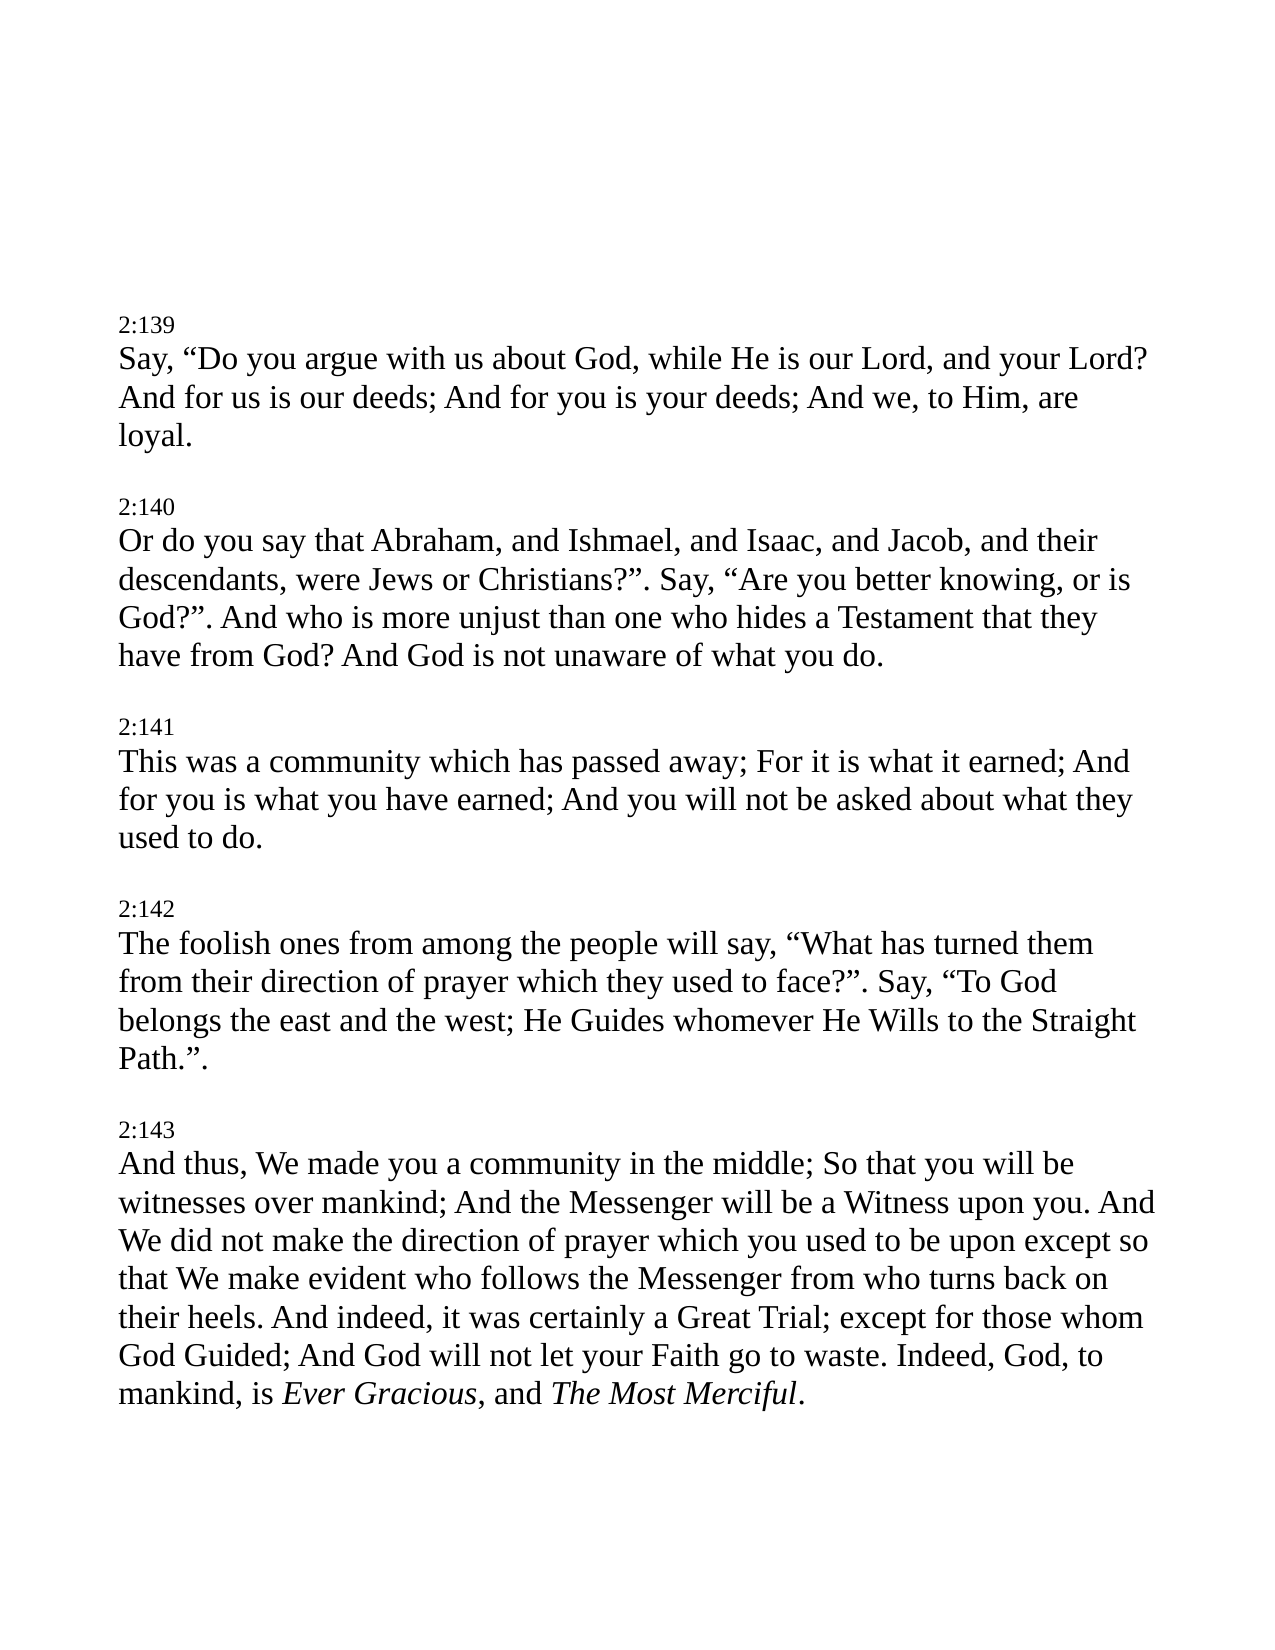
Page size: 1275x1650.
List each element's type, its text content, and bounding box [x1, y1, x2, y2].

text The foolish ones from among the people will say, “What has turned them from their direction of prayer which they used to face?”. Say, “To God belongs the east and the west; He Guides whomever He Wills to the Straight Path.”. [118, 923, 1157, 1076]
text Or do you say that Abraham, and Ishmael, and Isaac, and Jacob, and their descendants, were Jews or Christians?”. Say, “Are you better knowing, or is God?”. And who is more unjust than one who hides a Testament that they have from God? And God is not unaware of what you do. [118, 521, 1157, 674]
text 2:141 [118, 712, 1157, 741]
text 2:139 [118, 310, 1157, 338]
text Say, “Do you argue with us about God, while He is our Lord, and your Lord? And for us is our deeds; And for you is your deeds; And we, to Him, are loyal. [118, 338, 1157, 453]
text 2:142 [118, 894, 1157, 923]
text 2:140 [118, 492, 1157, 521]
text This was a community which has passed away; For it is what it earned; And for you is what you have earned; And you will not be asked about what they used to do. [118, 741, 1157, 856]
text And thus, We made you a community in the middle; So that you will be witnesses over mankind; And the Messenger will be a Witness upon you. And We did not make the direction of prayer which you used to be upon except so that We make evident who follows the Messenger from who turns back on their heels. And indeed, it was certainly a Great Trial; except for those whom God Guided; And God will not let your Faith go to waste. Indeed, God, to mankind, is Ever Gracious, and The Most Merciful. [118, 1143, 1157, 1412]
text 2:143 [118, 1115, 1157, 1143]
